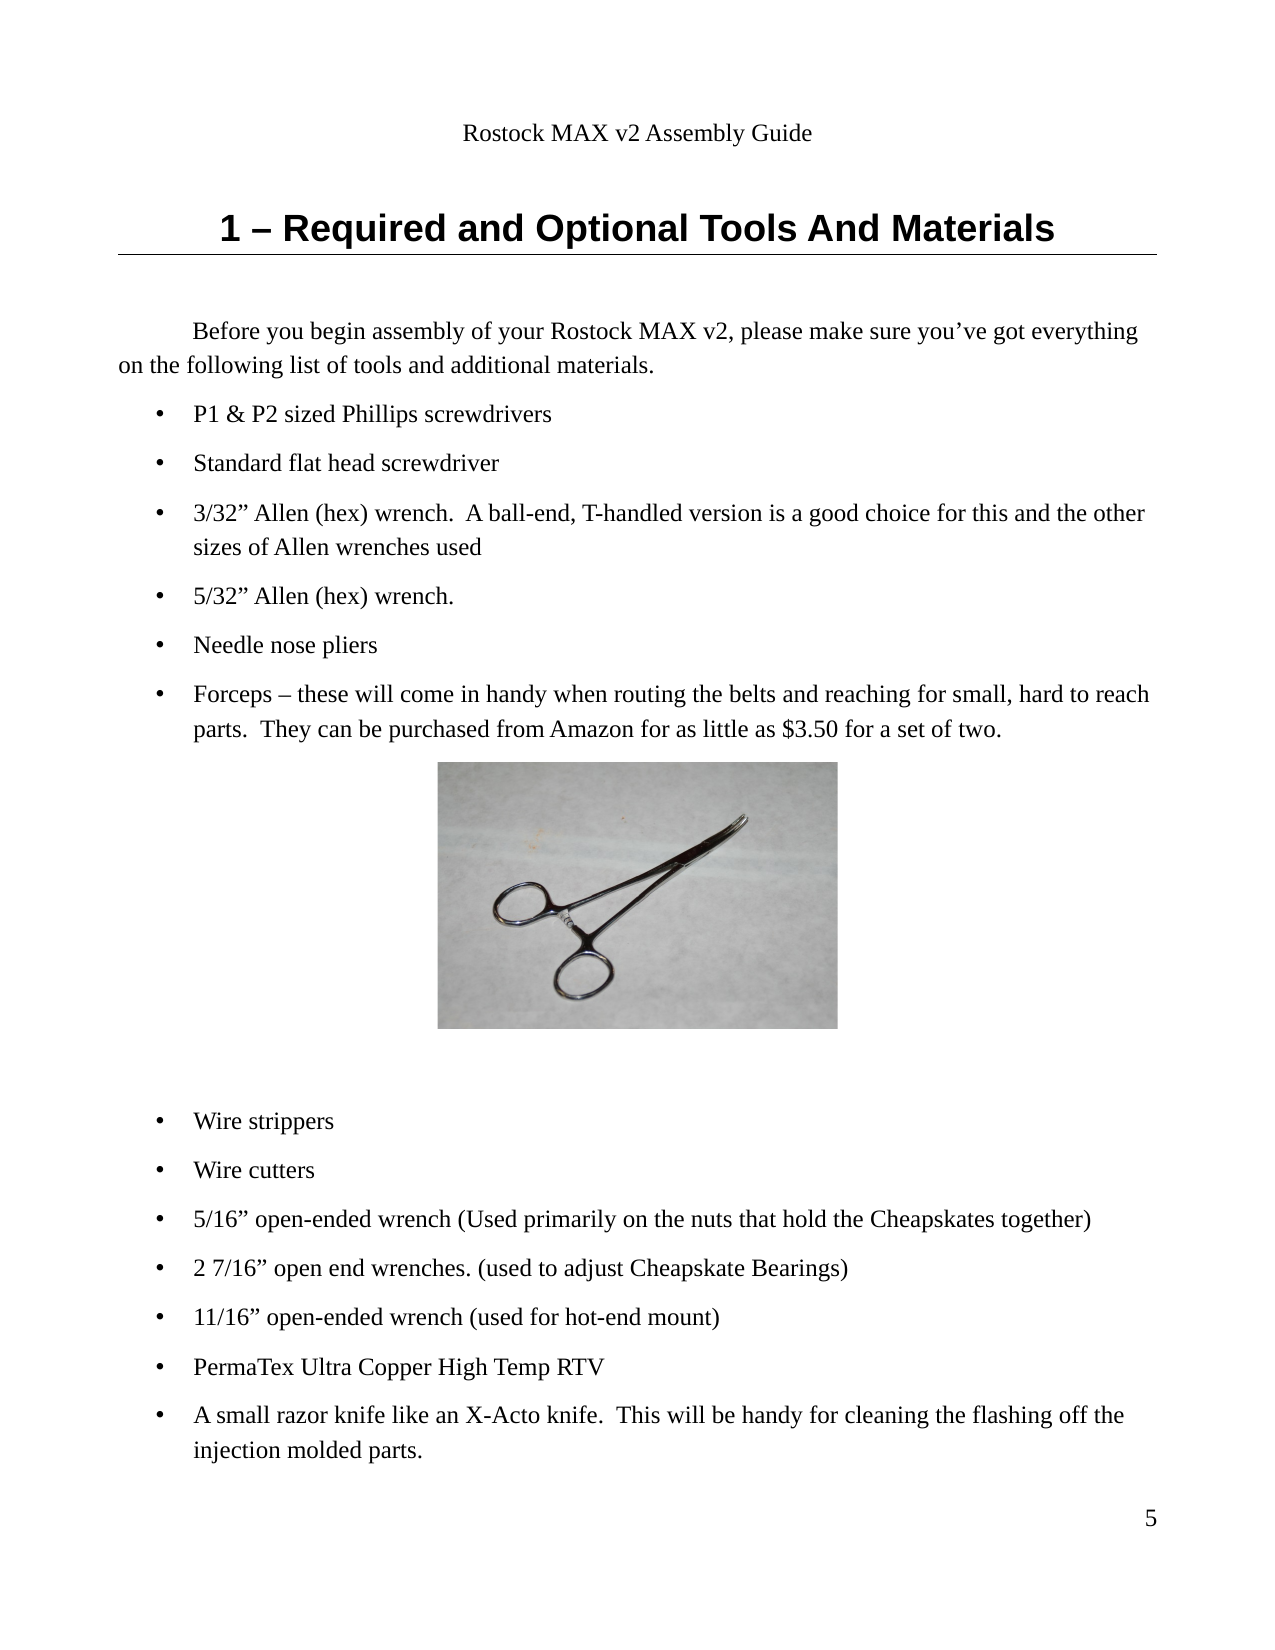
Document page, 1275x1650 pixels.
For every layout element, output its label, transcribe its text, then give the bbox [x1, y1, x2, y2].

subtitle 1 – Required and Optional Tools And Materials [118, 202, 1157, 254]
list PermaTex Ultra Copper High Temp RTV [156, 1352, 1157, 1380]
list 3/32” Allen (hex) wrench. A ball-end, T-handled version is a good choice for this and the other sizes of Allen wrenches used [156, 498, 1157, 561]
list Wire cutters [156, 1155, 1157, 1184]
list 5/16” open-ended wrench (Used primarily on the nuts that hold the Cheapskates together) [156, 1204, 1157, 1233]
list 11/16” open-ended wrench (used for hot-end mount) [156, 1302, 1157, 1331]
list 5/32” Allen (hex) wrench. [156, 581, 1157, 610]
list Wire strippers [156, 1106, 1157, 1135]
list 2 7/16” open end wrenches. (used to adjust Cheapskate Bearings) [156, 1253, 1157, 1282]
list Forceps – these will come in handy when routing the belts and reaching for small, hard to reach parts. They can be purchased from Amazon for as little as $3.50 for a set of two. [156, 679, 1157, 742]
list Standard flat head screwdriver [156, 448, 1157, 477]
text Before you begin assembly of your Rostock MAX v2, please make sure you’ve got everything on the following list of tools and additional materials. [118, 316, 1157, 379]
list Needle nose pliers [156, 630, 1157, 659]
list P1 & P2 sized Phillips screwdrivers [156, 399, 1157, 428]
list A small razor knife like an X-Acto knife. This will be handy for cleaning the flashing off the injection molded parts. [156, 1401, 1157, 1464]
picture [437, 762, 838, 1029]
